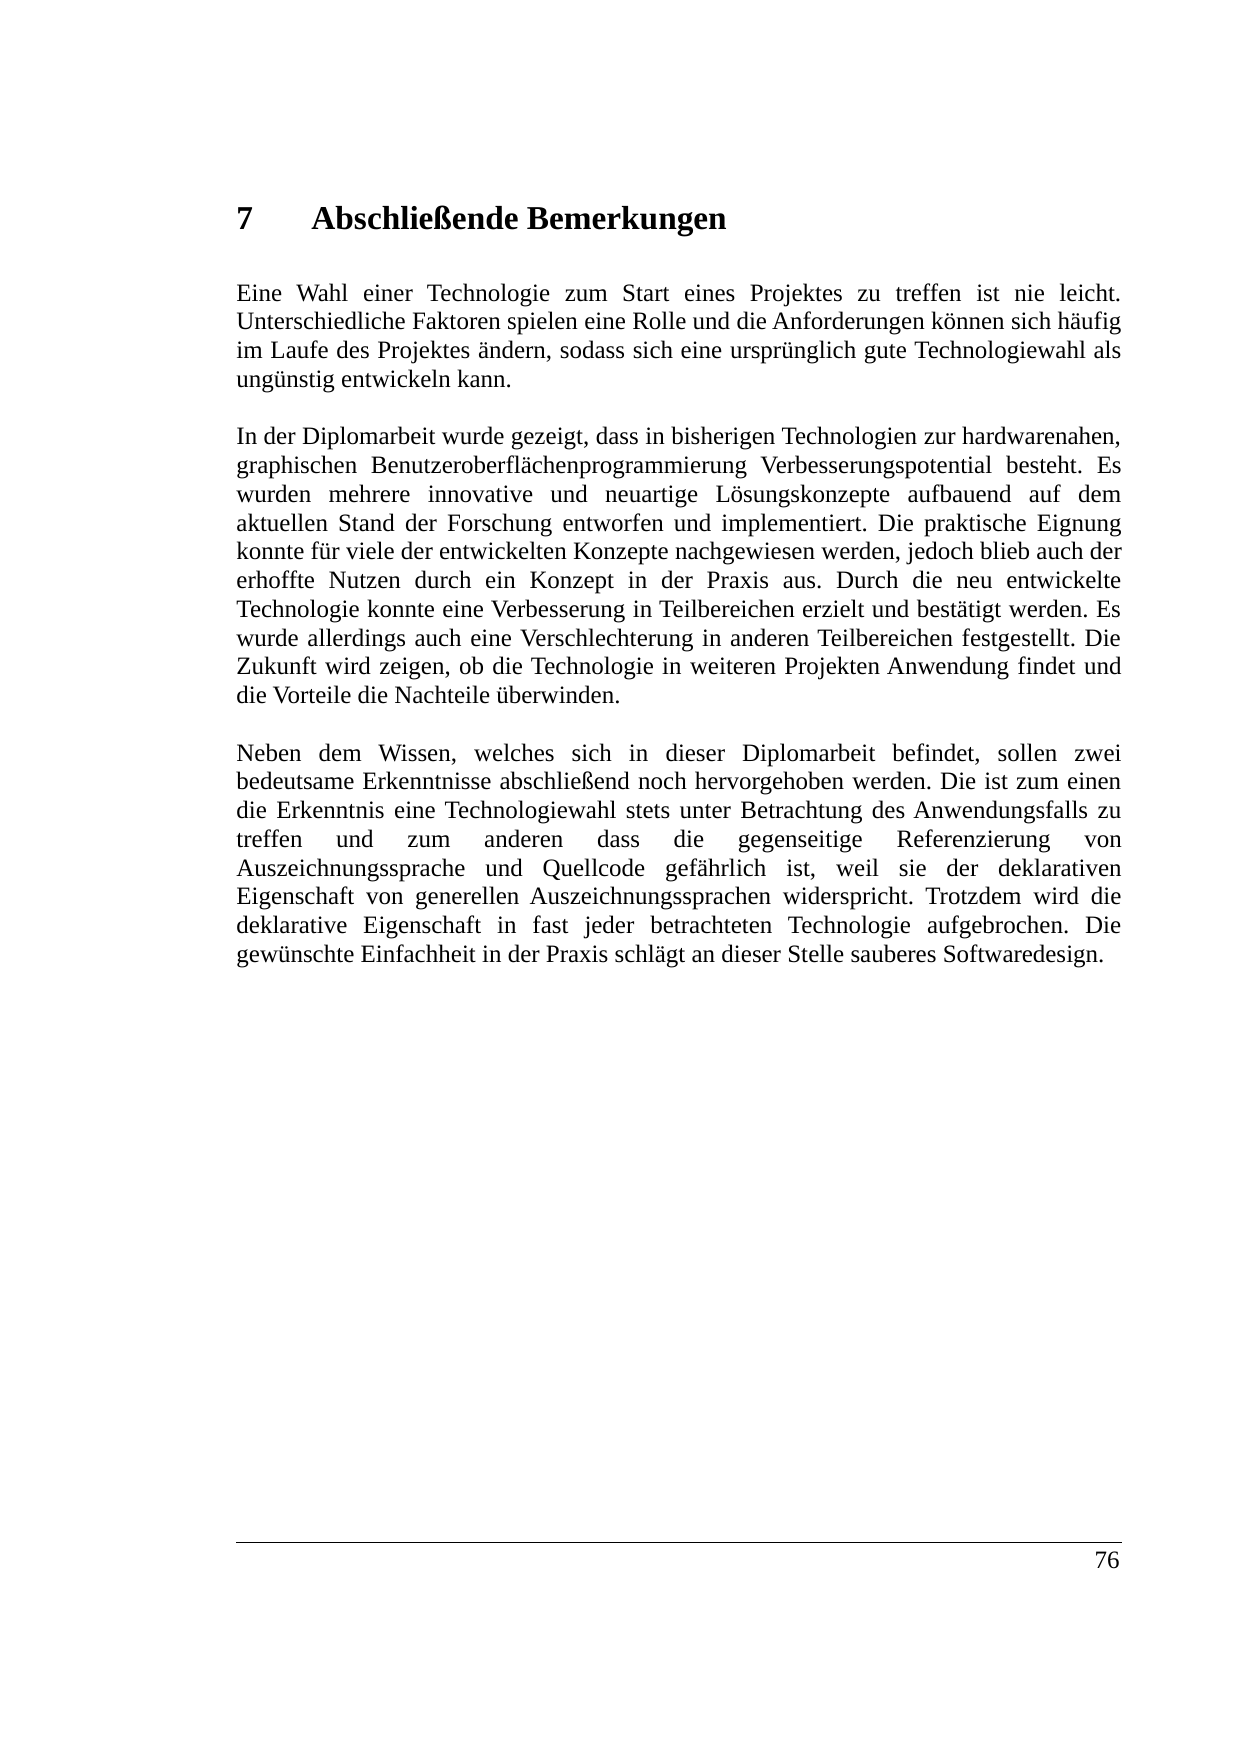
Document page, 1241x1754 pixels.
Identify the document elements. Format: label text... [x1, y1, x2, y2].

text In der Diplomarbeit wurde gezeigt, dass in bisherigen Technologien zur hardwarenahen, graphischen Benutzeroberflächenprogrammierung Verbesserungspotential besteht. Es wurden mehrere innovative und neuartige Lösungskonzepte aufbauend auf dem aktuellen Stand der Forschung entworfen und implementiert. Die praktische Eignung konnte für viele der entwickelten Konzepte nachgewiesen werden, jedoch blieb auch der erhoffte Nutzen durch ein Konzept in der Praxis aus. Durch die neu entwickelte Technologie konnte eine Verbesserung in Teilbereichen erzielt und bestätigt werden. Es wurde allerdings auch eine Verschlechterung in anderen Teilbereichen festgestellt. Die Zukunft wird zeigen, ob die Technologie in weiteren Projekten Anwendung findet und die Vorteile die Nachteile überwinden. [236, 421, 1122, 709]
subtitle Abschließende Bemerkungen [236, 198, 1122, 236]
text Neben dem Wissen, welches sich in dieser Diplomarbeit befindet, sollen zwei bedeutsame Erkenntnisse abschließend noch hervorgehoben werden. Die ist zum einen die Erkenntnis eine Technologiewahl stets unter Betrachtung des Anwendungsfalls zu treffen und zum anderen dass die gegenseitige Referenzierung von Auszeichnungssprache und Quellcode gefährlich ist, weil sie der deklarativen Eigenschaft von generellen Auszeichnungssprachen widerspricht. Trotzdem wird die deklarative Eigenschaft in fast jeder betrachteten Technologie aufgebrochen. Die gewünschte Einfachheit in der Praxis schlägt an dieser Stelle sauberes Softwaredesign. [236, 738, 1122, 968]
text Eine Wahl einer Technologie zum Start eines Projektes zu treffen ist nie leicht. Unterschiedliche Faktoren spielen eine Rolle und die Anforderungen können sich häufig im Laufe des Projektes ändern, sodass sich eine ursprünglich gute Technologiewahl als ungünstig entwickeln kann. [236, 278, 1122, 393]
